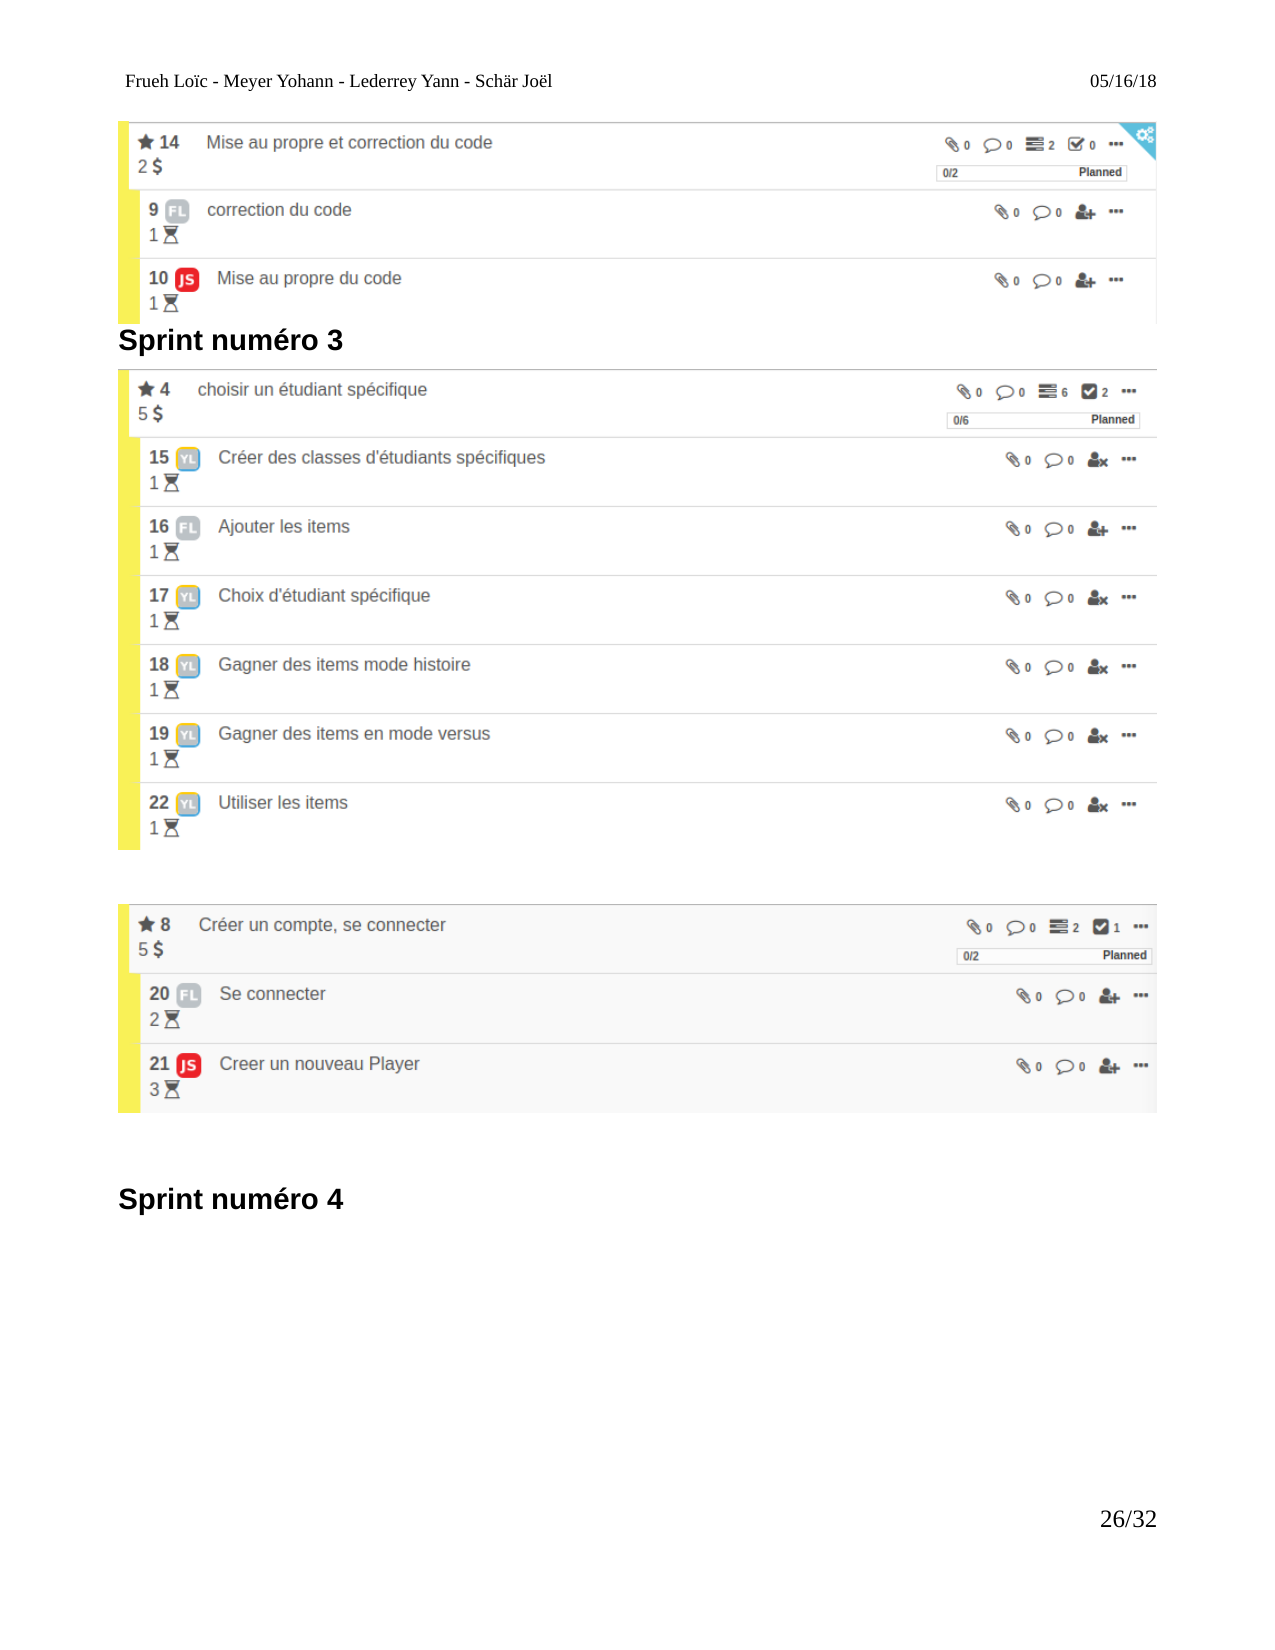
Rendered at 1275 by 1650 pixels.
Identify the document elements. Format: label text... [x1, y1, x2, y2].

picture [118, 904, 1157, 1113]
picture [118, 121, 1157, 324]
subtitle Sprint numéro 3 [118, 324, 1157, 357]
picture [118, 369, 1157, 850]
subtitle Sprint numéro 4 [118, 1182, 1157, 1216]
